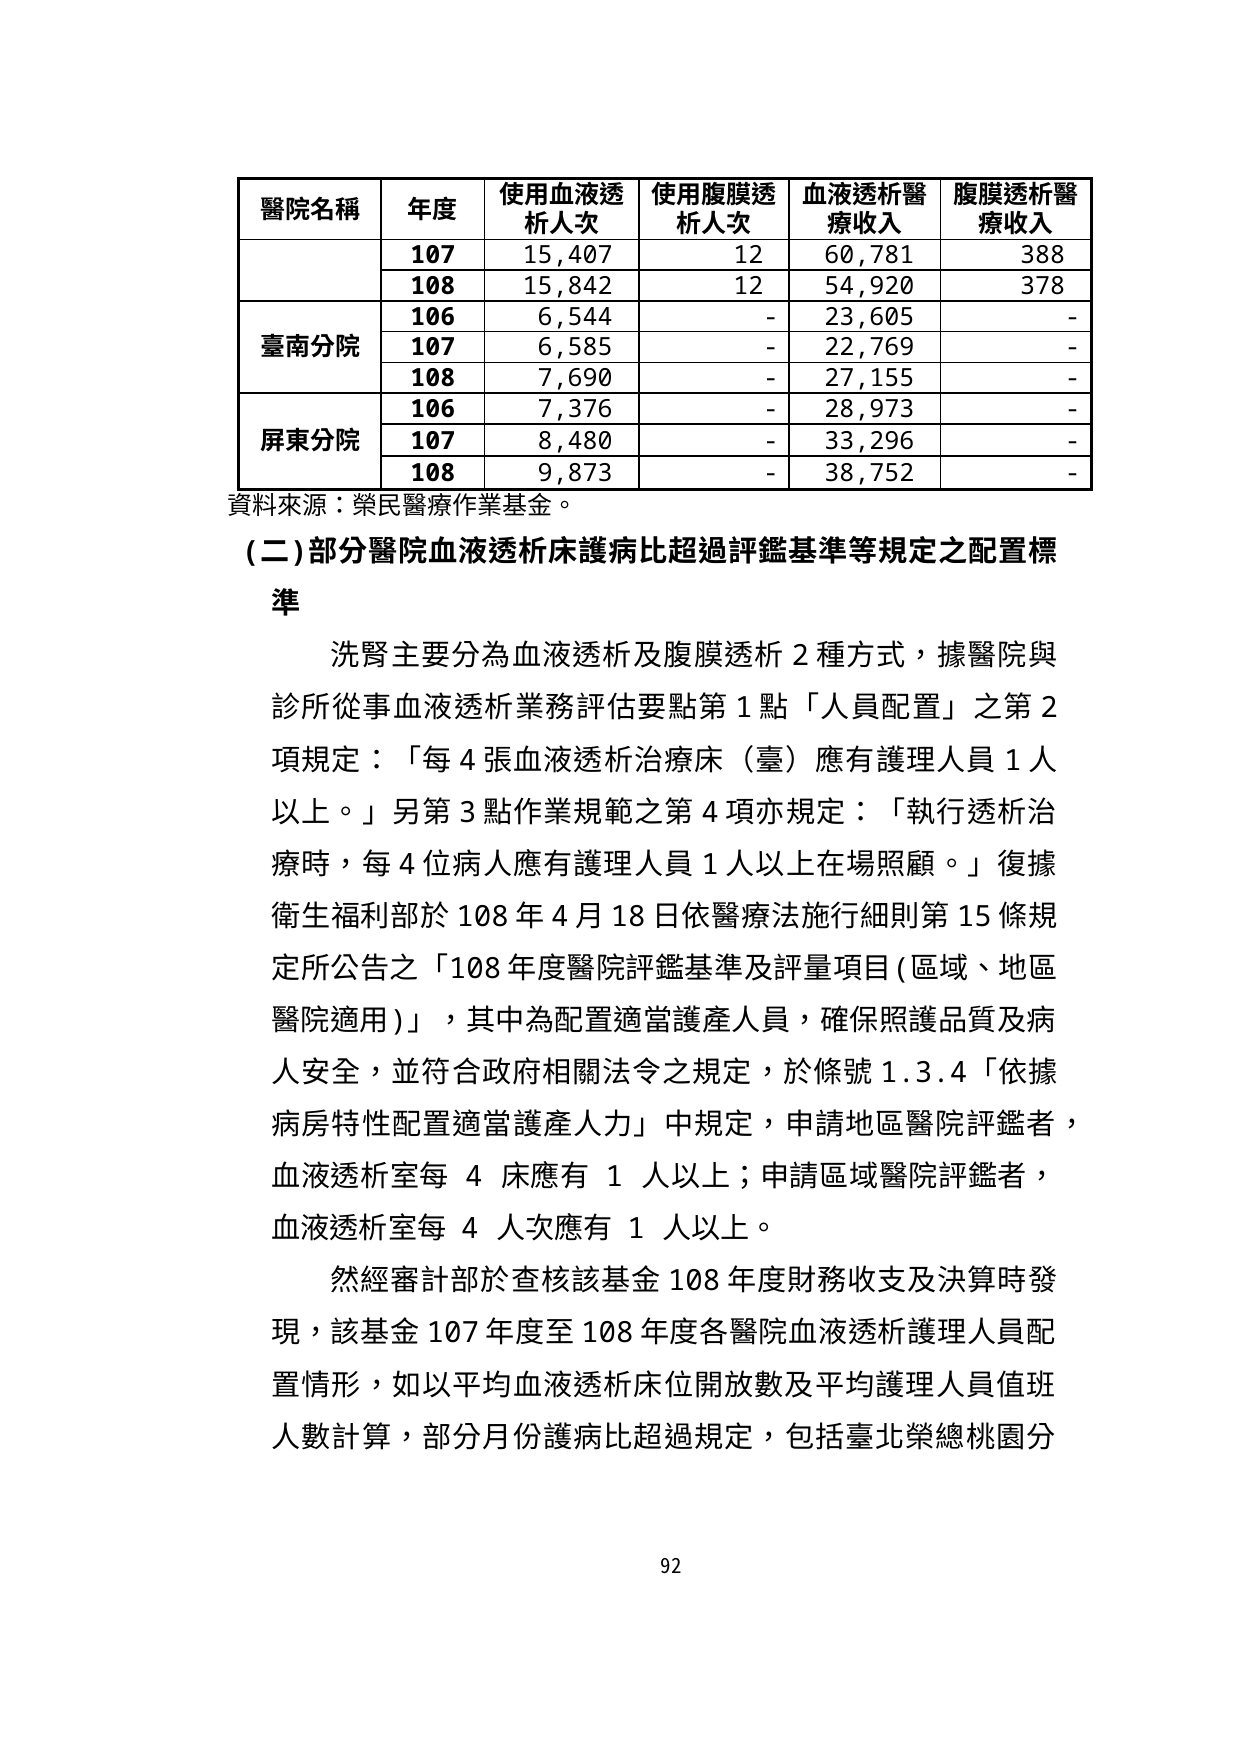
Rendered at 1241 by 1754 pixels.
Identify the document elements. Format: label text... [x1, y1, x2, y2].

table_cell - [941, 332, 1090, 362]
table_cell 12 [640, 271, 788, 300]
table_cell 15,842 [485, 271, 638, 300]
text 然經審計部於查核該基金108年度財務收支及決算時發現，該基金107年度至108年度各醫院血液透析護理人員配置情形，如以平均血液透析床位開放數及平均護理人員值班人數計算，部分月份護病比超過規定，包括臺北榮總桃園分 [271, 1249, 1058, 1457]
table_cell 6,585 [485, 332, 638, 362]
table_header 血液透析醫療收入 [790, 180, 940, 239]
text 洗腎主要分為血液透析及腹膜透析2種方式，據醫院與診所從事血液透析業務評估要點第1點「人員配置」之第2項規定：「每4張血液透析治療床（臺）應有護理人員1人以上。」另第3點作業規範之第4項亦規定：「執行透析治療時，每4位病人應有護理人員1人以上在場照顧。」復據衛生福利部於108年4月18日依醫療法施行細則第15條規定所公告之「108年度醫院評鑑基準及評量項目(區域、地區醫院適用)」，其中為配置適當護產人員，確保照護品質及病人安全，並符合政府相關法令之規定，於條號1.3.4「依據病房特性配置適當護產人力」中規定，申請地區醫院評鑑者，血液透析室每 4 床應有 1 人以上；申請區域醫院評鑑者，血液透析室每 4 人次應有 1 人以上。 [271, 624, 1058, 1249]
table_cell 臺南分院 [240, 302, 380, 392]
table_cell - [640, 394, 788, 423]
table_cell [240, 240, 380, 300]
table_header 醫院名稱 [240, 180, 380, 239]
table_cell 38,752 [790, 457, 940, 488]
table_cell 378 [941, 271, 1090, 300]
table_cell 28,973 [790, 394, 940, 423]
table_cell 23,605 [790, 302, 940, 331]
table_cell 108 [382, 363, 484, 392]
table_cell - [640, 363, 788, 392]
table_header 使用腹膜透析人次 [640, 180, 788, 239]
table_cell 8,480 [485, 425, 638, 455]
table_cell 388 [941, 240, 1090, 269]
table_cell 54,920 [790, 271, 940, 300]
table_cell 27,155 [790, 363, 940, 392]
table_cell 屏東分院 [240, 394, 380, 488]
table_cell - [941, 363, 1090, 392]
table_cell 7,376 [485, 394, 638, 423]
table_cell - [640, 302, 788, 331]
table_cell 106 [382, 302, 484, 331]
table_cell 108 [382, 457, 484, 488]
table_cell - [941, 302, 1090, 331]
text 資料來源：榮民醫療作業基金。 [227, 491, 1058, 520]
table_cell - [941, 457, 1090, 488]
table_cell - [640, 332, 788, 362]
table_cell 22,769 [790, 332, 940, 362]
table_cell 107 [382, 332, 484, 362]
table_cell - [941, 394, 1090, 423]
table_cell 107 [382, 240, 484, 269]
table_header 腹膜透析醫療收入 [941, 180, 1090, 239]
table_header 年度 [382, 180, 484, 239]
table_cell - [941, 425, 1090, 455]
table_header 使用血液透析人次 [485, 180, 638, 239]
table_cell 60,781 [790, 240, 940, 269]
table_cell - [640, 457, 788, 488]
table_cell 107 [382, 425, 484, 455]
table_cell 106 [382, 394, 484, 423]
table_cell - [640, 425, 788, 455]
table_cell 33,296 [790, 425, 940, 455]
table_cell 108 [382, 271, 484, 300]
table_cell 7,690 [485, 363, 638, 392]
table_cell 9,873 [485, 457, 638, 488]
table_cell 15,407 [485, 240, 638, 269]
text (二)部分醫院血液透析床護病比超過評鑑基準等規定之配置標準 [242, 520, 1058, 624]
table_cell 6,544 [485, 302, 638, 331]
table_cell 12 [640, 240, 788, 269]
